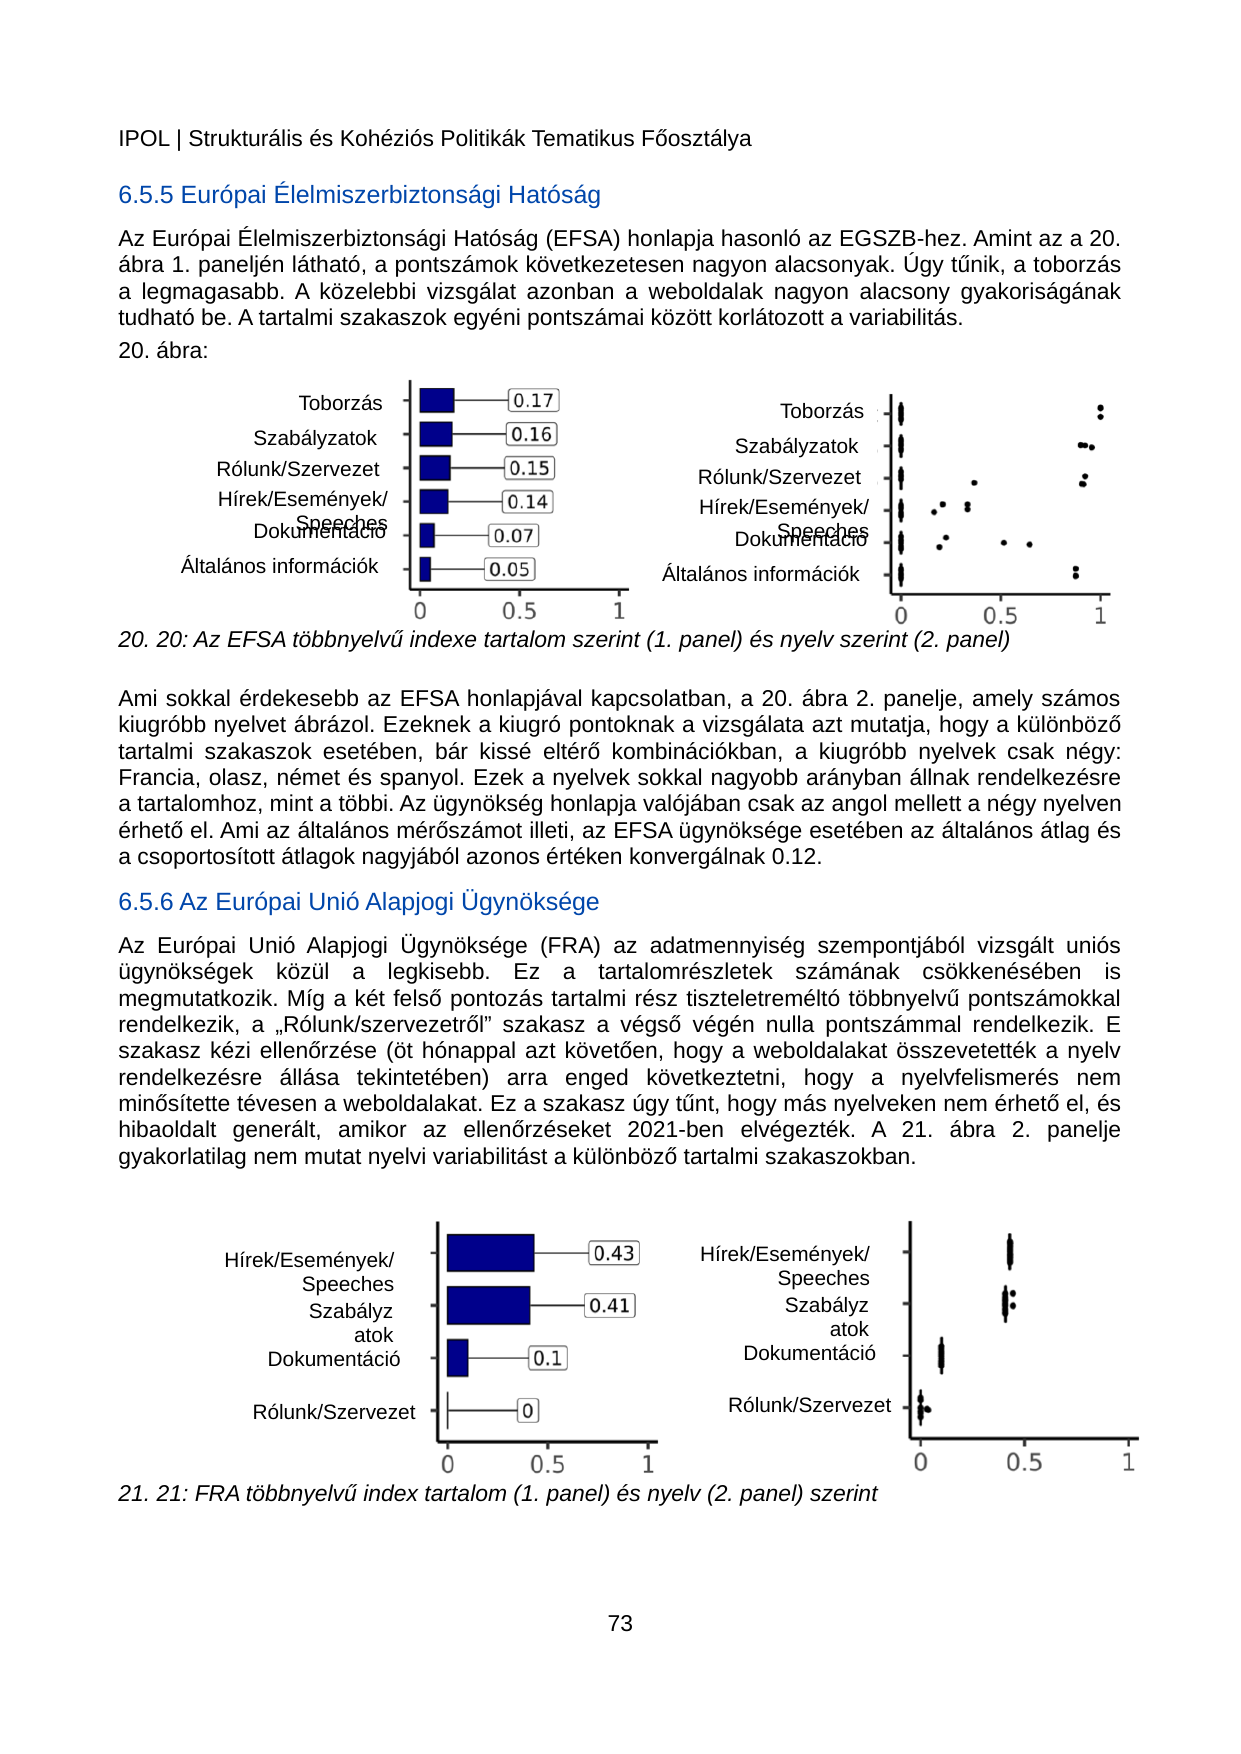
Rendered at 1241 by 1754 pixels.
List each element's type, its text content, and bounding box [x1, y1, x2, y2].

text 21. 21: FRA többnyelvű index tartalom (1. panel) és nyelv (2. panel) szerint [118, 1480, 1168, 1506]
picture [399, 372, 634, 623]
subtitle 6.5.6 Az Európai Unió Alapjogi Ügynöksége [118, 887, 1122, 916]
text Az Európai Élelmiszerbiztonsági Hatóság (EFSA) honlapja hasonló az EGSZB-hez. Amint az a 20. ábra 1. paneljén látható, a pontszámok következetesen nagyon alacsonyak. Úgy tűnik, a toborzás a legmagasabb. A közelebbi vizsgálat azonban a weboldalak nagyon alacsony gyakoriságának tudható be. A tartalmi szakaszok egyéni pontszámai között korlátozott a variabilitás. [118, 225, 1122, 330]
text Az Európai Unió Alapjogi Ügynöksége (FRA) az adatmennyiség szempontjából vizsgált uniós ügynökségek közül a legkisebb. Ez a tartalomrészletek számának csökkenésében is megmutatkozik. Míg a két felső pontozás tartalmi rész tiszteletreméltó többnyelvű pontszámokkal rendelkezik, a „Rólunk/szervezetről” szakasz a végső végén nulla pontszámmal rendelkezik. E szakasz kézi ellenőrzése (öt hónappal azt követően, hogy a weboldalakat összevetették a nyelv rendelkezésre állása tekintetében) arra enged következtetni, hogy a nyelvfelismerés nem minősítette tévesen a weboldalakat. Ez a szakasz úgy tűnt, hogy más nyelveken nem érhető el, és hibaoldalt generált, amikor az ellenőrzéseket 2021-ben elvégezték. A 21. ábra 2. panelje gyakorlatilag nem mutat nyelvi variabilitást a különböző tartalmi szakaszokban. [118, 932, 1122, 1169]
text 20. 20: Az EFSA többnyelvű indexe tartalom szerint (1. panel) és nyelv szerint (2. panel) [118, 626, 1111, 652]
text Ami sokkal érdekesebb az EFSA honlapjával kapcsolatban, a 20. ábra 2. panelje, amely számos kiugróbb nyelvet ábrázol. Ezeknek a kiugró pontoknak a vizsgálata azt mutatja, hogy a különböző tartalmi szakaszok esetében, bár kissé eltérő kombinációkban, a kiugróbb nyelvek csak négy: Francia, olasz, német és spanyol. Ezek a nyelvek sokkal nagyobb arányban állnak rendelkezésre a tartalomhoz, mint a többi. Az ügynökség honlapja valójában csak az angol mellett a négy nyelven érhető el. Ami az általános mérőszámot illeti, az EFSA ügynöksége esetében az általános átlag és a csoportosított átlagok nagyjából azonos értéken konvergálnak 0.12. [118, 685, 1122, 869]
subtitle 6.5.5 Európai Élelmiszerbiztonsági Hatóság [118, 180, 1122, 209]
text 20. ábra: [118, 337, 1122, 363]
picture [900, 1211, 1144, 1480]
picture [877, 383, 1111, 626]
picture [425, 1213, 661, 1479]
